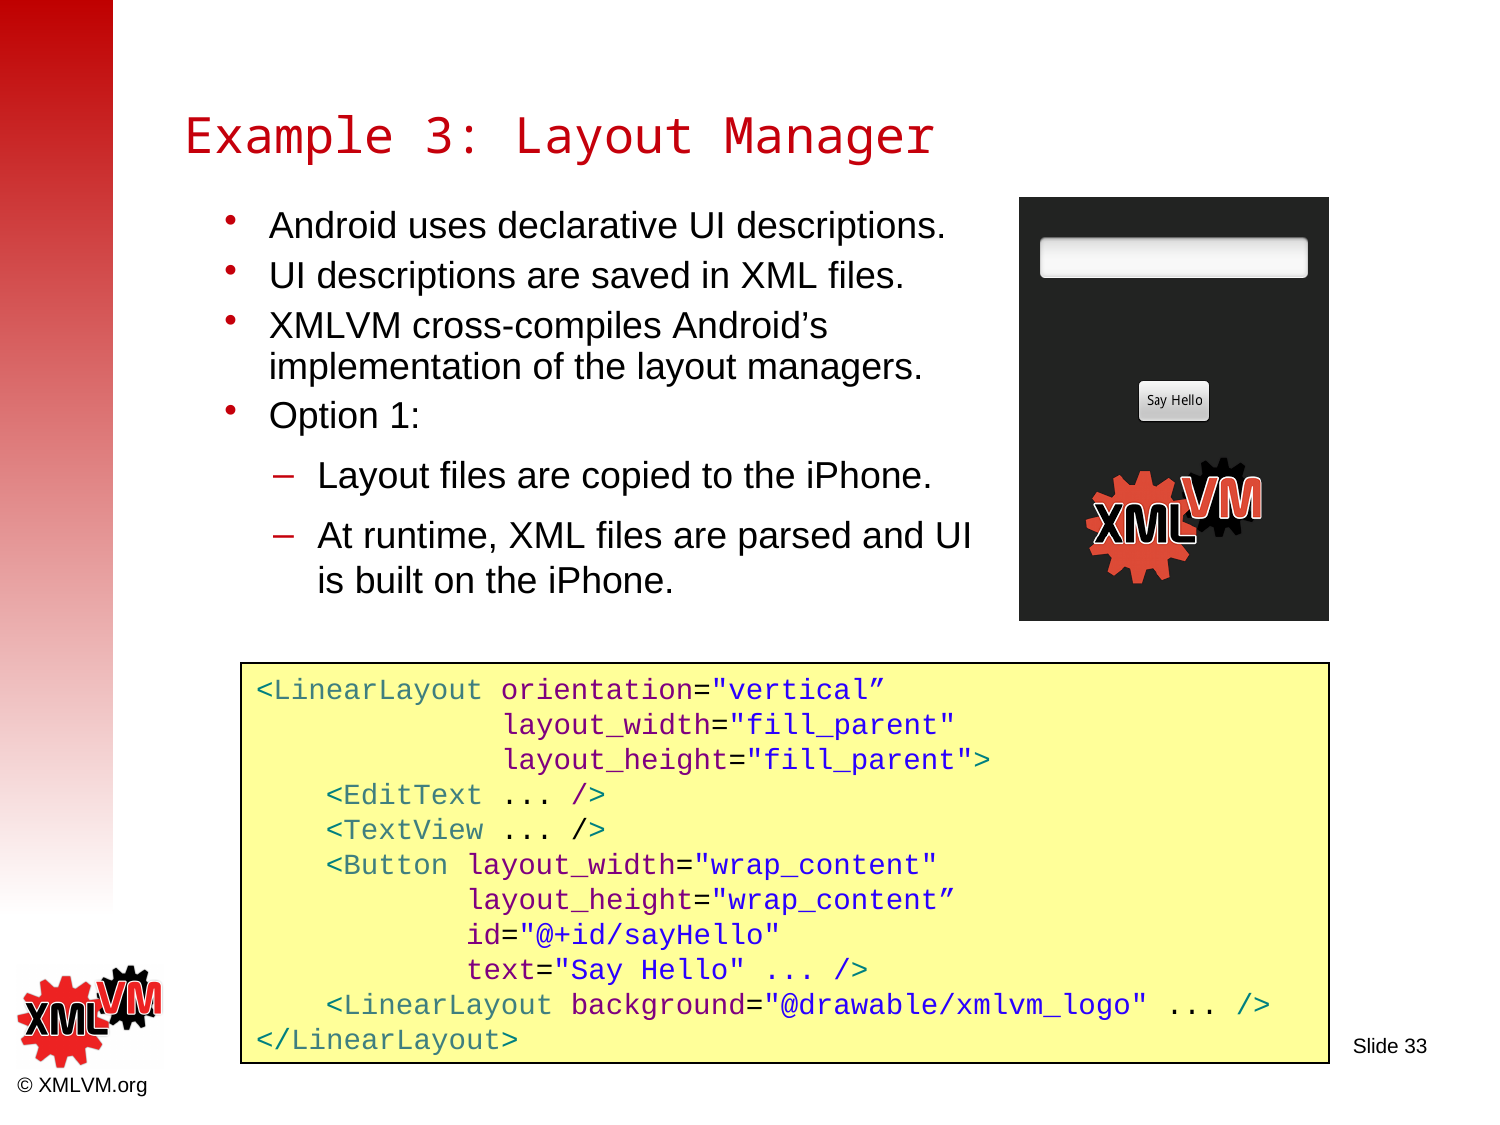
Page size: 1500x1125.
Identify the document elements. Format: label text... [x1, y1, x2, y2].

picture [1019, 197, 1329, 621]
picture [16, 964, 164, 1069]
text_box <LinearLayout orientation="vertical” layout_width="fill_parent" layout_height="fill_parent"> <EditText ... /> <TextView ... /> <Button layout_width="wrap_content" layout_height="wrap_content” id="@+id/sayHello" text="Say Hello" ... /> <LinearLayout background="@drawable/xmlvm_logo" ... /> </LinearLayout> [241, 662, 1329, 1063]
list Android uses declarative UI descriptions. UI descriptions are saved in XML files. XMLVM cross-compiles Android’s implementation of the layout managers. Option 1: Layout files are copied to the iPhone. At runtime, XML files are parsed and UI is built on the iPhone. [224, 206, 975, 653]
title Example 3: Layout Manager [170, 74, 1447, 200]
